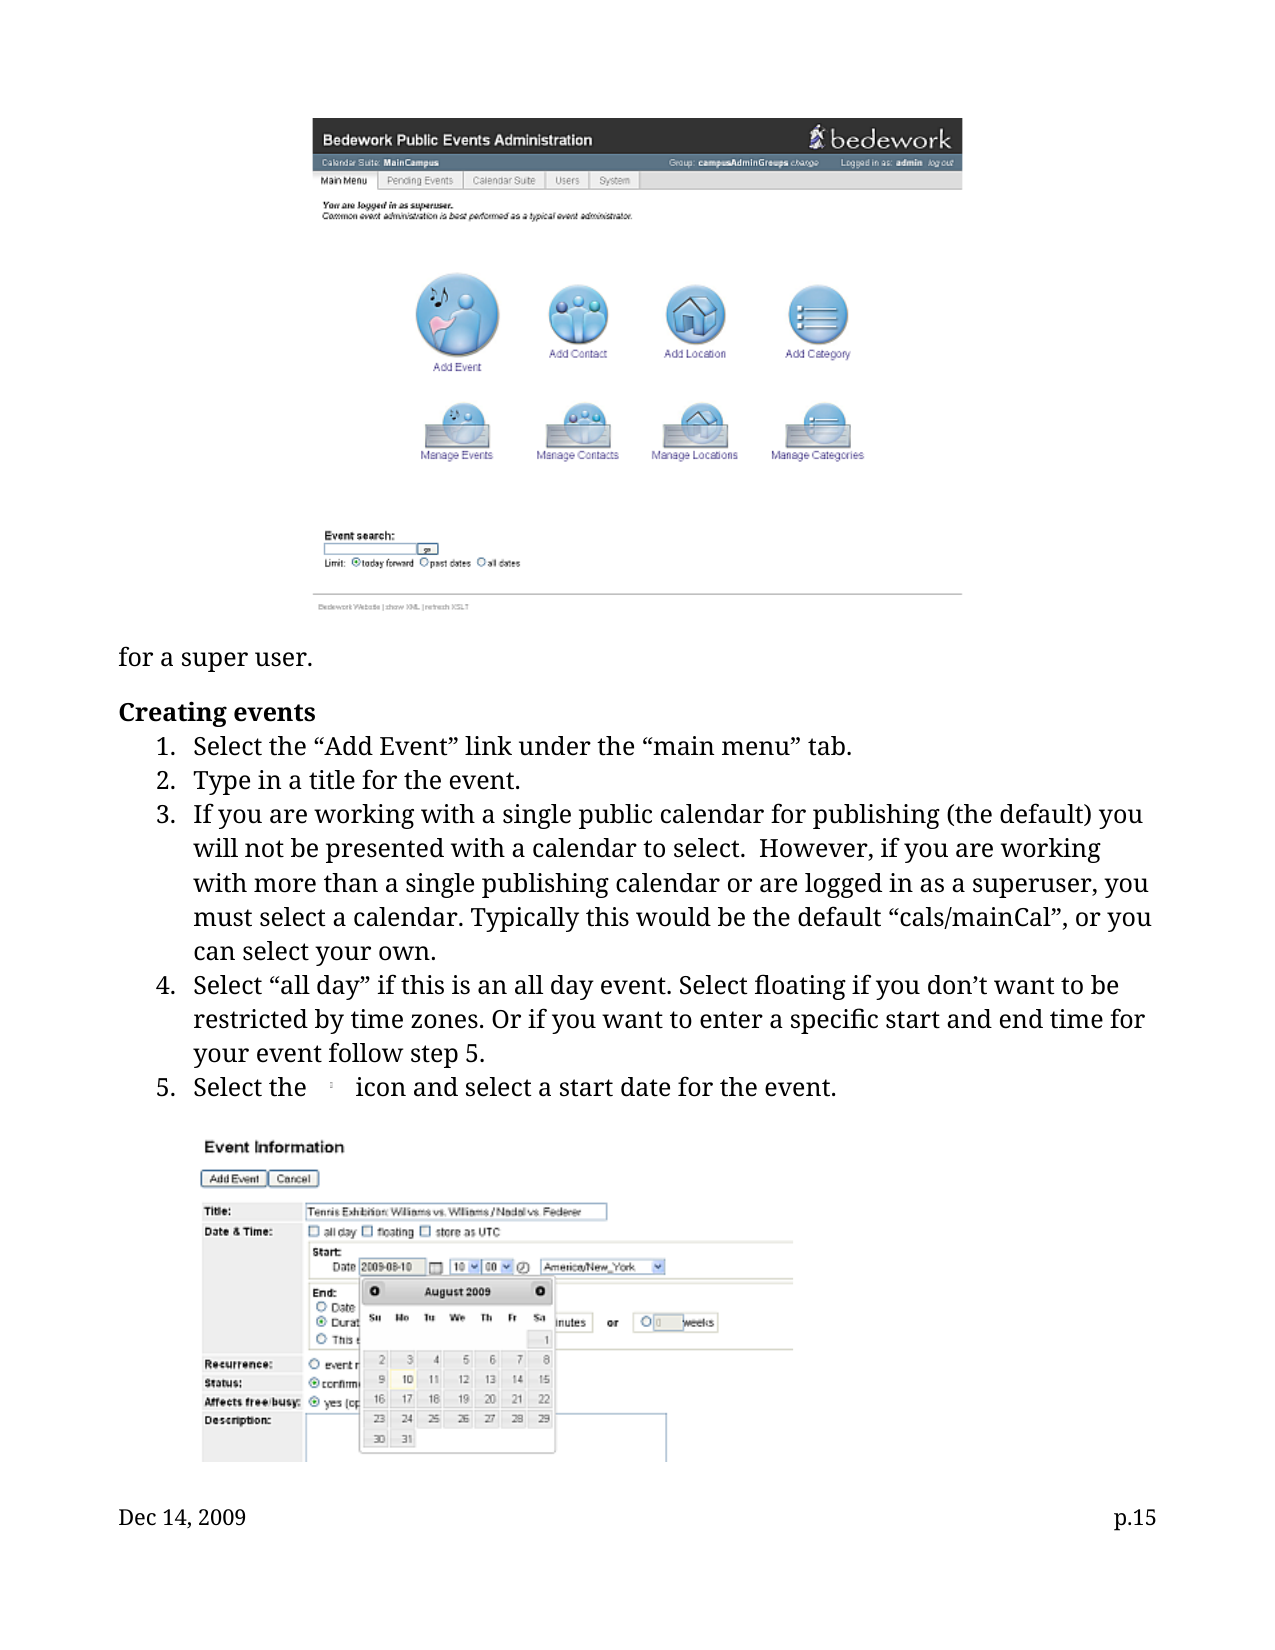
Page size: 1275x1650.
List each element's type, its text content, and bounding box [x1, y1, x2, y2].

list Type in a title for the event. [156, 763, 1157, 797]
picture [193, 1137, 794, 1462]
list Select the icon and select a start date for the event. [156, 1069, 1157, 1137]
picture [312, 118, 963, 619]
list Select “all day” if this is an all day event. Select floating if you don’t want to be restricted by time zones. Or if you want to enter a specific start and end time for your event follow step 5. [156, 967, 1157, 1069]
text for a super user. [118, 640, 1157, 674]
list Select the “Add Event” link under the “main menu” tab. [156, 729, 1157, 763]
text Creating events [118, 695, 1157, 729]
list If you are working with a single public calendar for publishing (the default) you will not be presented with a calendar to select. However, if you are working with more than a single publishing calendar or are logged in as a superuser, you must select a calendar. Typically this would be the default “cals/mainCal”, or you can select your own. [156, 797, 1157, 967]
